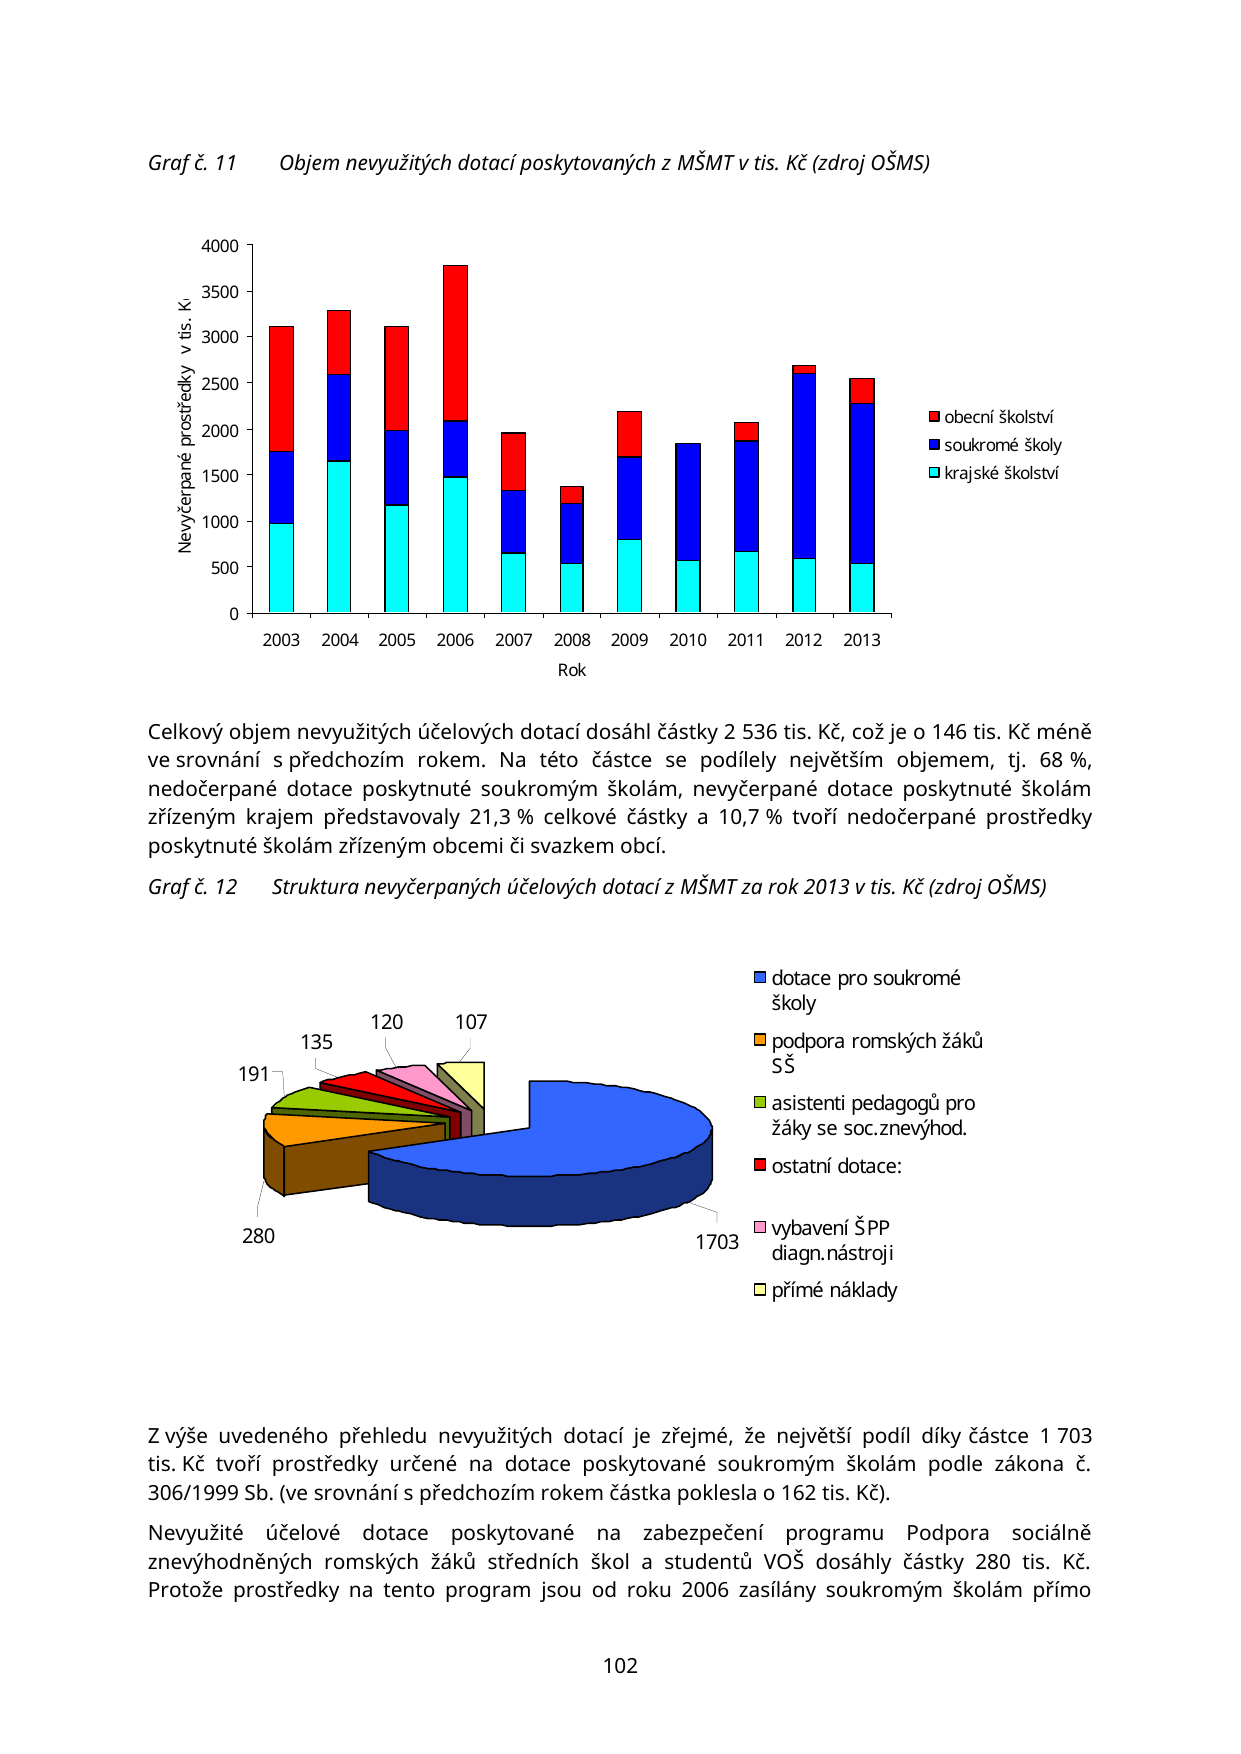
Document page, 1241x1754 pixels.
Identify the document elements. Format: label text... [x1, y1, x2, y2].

list Objem nevyužitých dotací poskytovaných z MŠMT v tis. Kč (zdroj OŠMS) [148, 148, 1092, 176]
list Struktura nevyčerpaných účelových dotací z MŠMT za rok 2013 v tis. Kč (zdroj OŠMS) [148, 872, 1092, 900]
text Celkový objem nevyužitých účelových dotací dosáhl částky 2 536 tis. Kč, což je o 146 tis. Kč méně ve srovnání s předchozím rokem. Na této částce se podílely největším objemem, tj. 68 %, nedočerpané dotace poskytnuté soukromým školám, nevyčerpané dotace poskytnuté školám zřízeným krajem představovaly 21,3 % celkové částky a 10,7 % tvoří nedočerpané prostředky poskytnuté školám zřízeným obcemi či svazkem obcí. [148, 205, 1092, 859]
text Nevyužité účelové dotace poskytované na zabezpečení programu Podpora sociálně znevýhodněných romských žáků středních škol a studentů VOŠ dosáhly částky 280 tis. Kč. Protože prostředky na tento program jsou od roku 2006 zasílány soukromým školám přímo [148, 1518, 1092, 1604]
text Z výše uvedeného přehledu nevyužitých dotací je zřejmé, že největší podíl díky částce 1 703 tis. Kč tvoří prostředky určené na dotace poskytované soukromým školám podle zákona č. 306/1999 Sb. (ve srovnání s předchozím rokem částka poklesla o 162 tis. Kč). [148, 1421, 1092, 1506]
